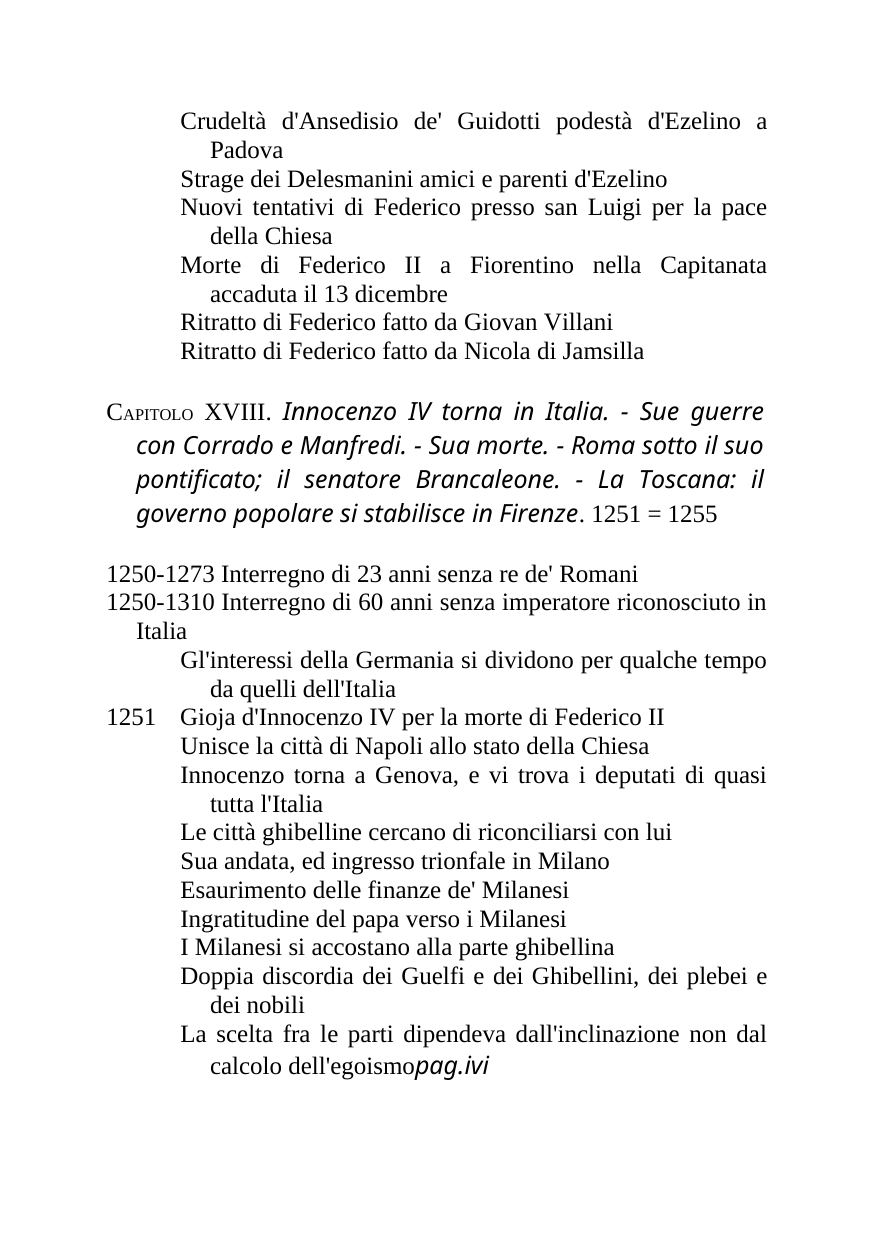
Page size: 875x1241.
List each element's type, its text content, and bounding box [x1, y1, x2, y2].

text Innocenzo torna a Genova, e vi trova i deputati di quasi tutta l'Italia [180, 760, 768, 817]
text 1250-1310 Interregno di 60 anni senza imperatore riconosciuto in Italia [106, 587, 768, 645]
text Unisce la città di Napoli allo stato della Chiesa [180, 731, 768, 760]
text La scelta fra le parti dipendeva dall'inclinazione non dal calcolo dell'egoismopag.ivi [180, 1019, 768, 1082]
text 1250-1273 Interregno di 23 anni senza re de' Romani [106, 559, 768, 587]
text Capitolo XVIII. Innocenzo IV torna in Italia. - Sue guerre con Corrado e Manfredi. - Sua morte. - Roma sotto il suo pontificato; il senatore Brancaleone. - La Toscana: il governo popolare si stabilisce in Firenze. 1251 = 1255 [106, 394, 768, 530]
text Strage dei Delesmanini amici e parenti d'Ezelino [180, 164, 768, 192]
text Crudeltà d'Ansedisio de' Guidotti podestà d'Ezelino a Padova [180, 106, 768, 164]
text Morte di Federico II a Fiorentino nella Capitanata accaduta il 13 dicembre [180, 250, 768, 307]
text Ritratto di Federico fatto da Giovan Villani [180, 307, 768, 336]
text Esaurimento delle finanze de' Milanesi [180, 875, 768, 904]
text Le città ghibelline cercano di riconciliarsi con lui [180, 817, 768, 846]
text Nuovi tentativi di Federico presso san Luigi per la pace della Chiesa [180, 192, 768, 250]
text 1251 Gioja d'Innocenzo IV per la morte di Federico II [106, 702, 768, 731]
text Ingratitudine del papa verso i Milanesi [180, 904, 768, 932]
text Gl'interessi della Germania si dividono per qualche tempo da quelli dell'Italia [180, 645, 768, 702]
text Sua andata, ed ingresso trionfale in Milano [180, 846, 768, 875]
text Doppia discordia dei Guelfi e dei Ghibellini, dei plebei e dei nobili [180, 961, 768, 1019]
text I Milanesi si accostano alla parte ghibellina [180, 932, 768, 961]
text Ritratto di Federico fatto da Nicola di Jamsilla [180, 336, 768, 365]
